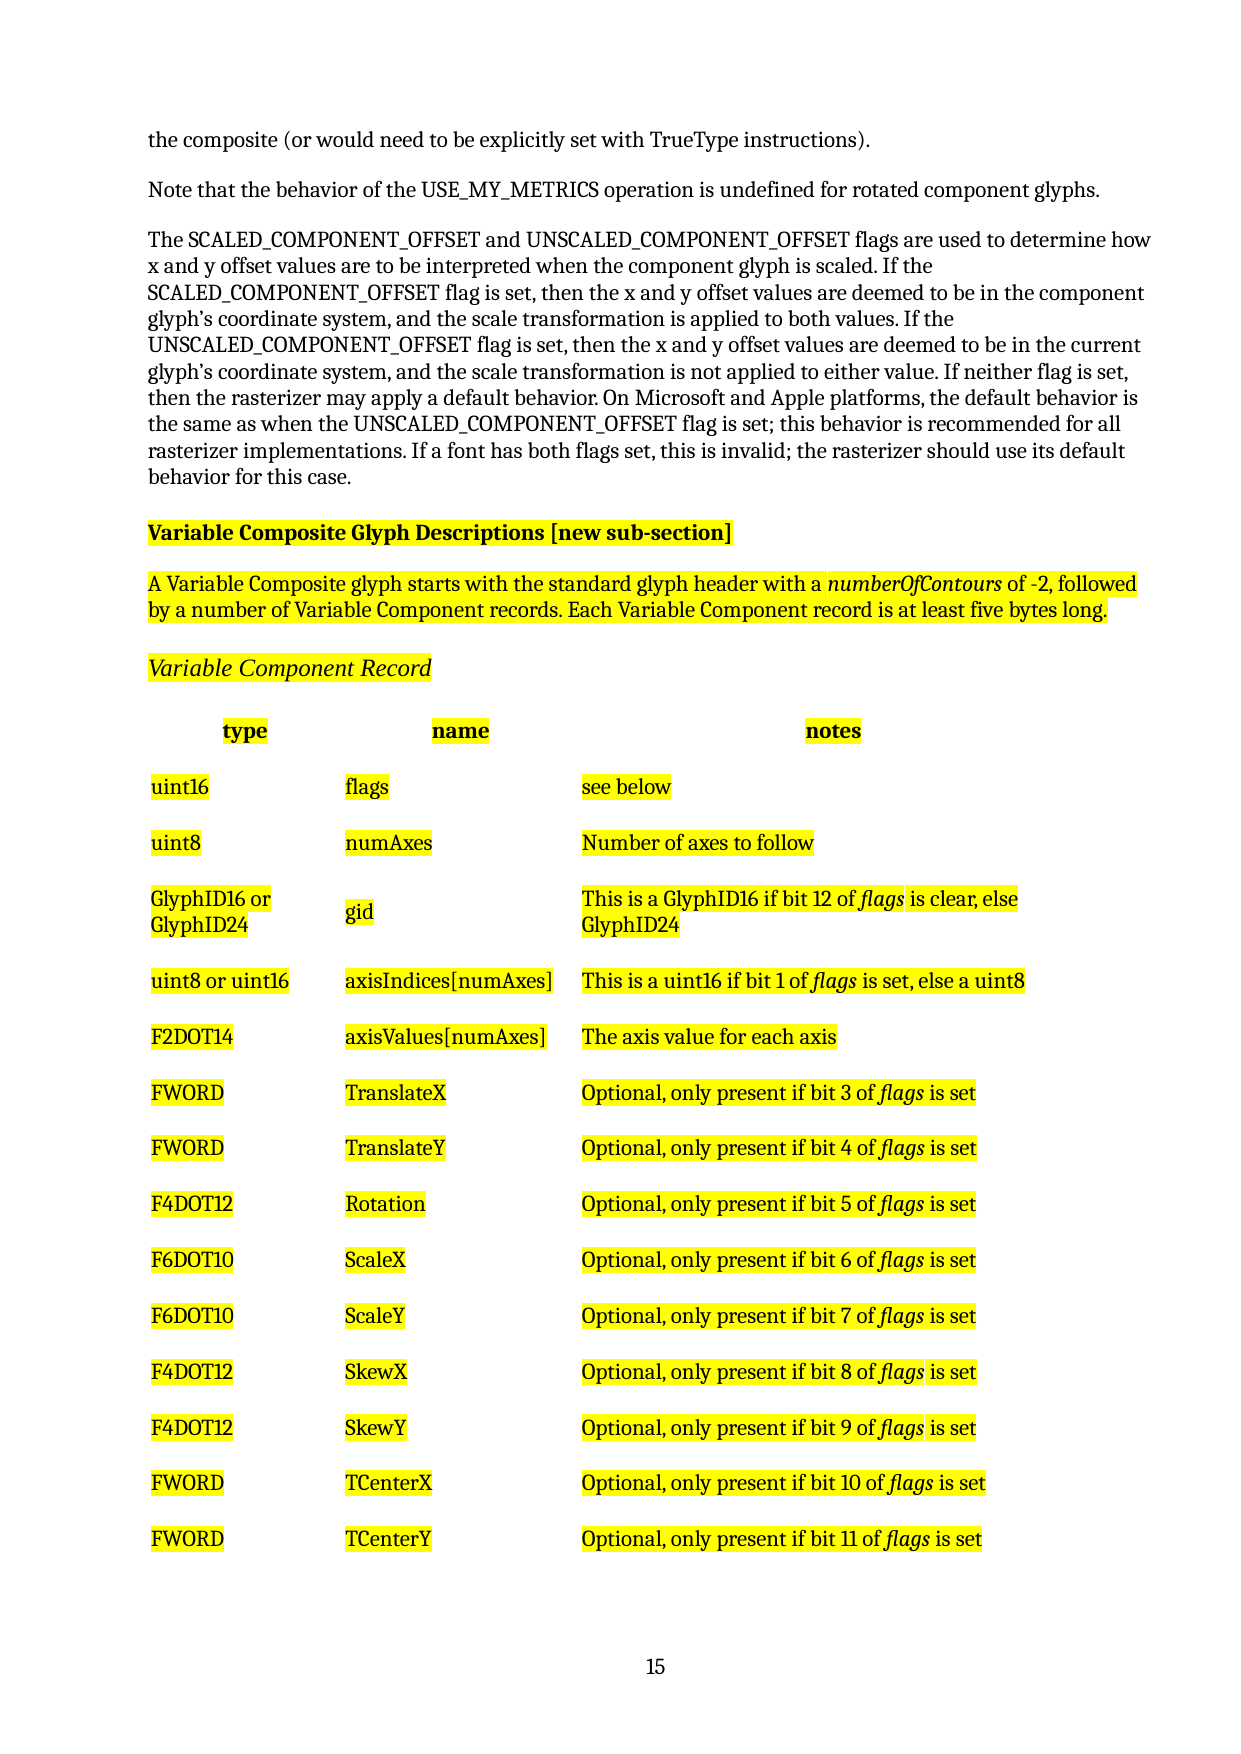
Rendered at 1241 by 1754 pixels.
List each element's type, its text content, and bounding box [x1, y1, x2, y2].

table_header notes [579, 715, 1088, 771]
table_cell TCenterY [342, 1523, 579, 1579]
table_cell F6DOT10 [148, 1244, 342, 1300]
table_header name [342, 715, 579, 771]
table_cell FWORD [148, 1076, 342, 1132]
table_cell Optional, only present if bit 7 of flags is set [579, 1300, 1088, 1356]
table_cell TranslateY [342, 1132, 579, 1188]
table_cell Optional, only present if bit 5 of flags is set [579, 1188, 1088, 1244]
table_cell FWORD [148, 1132, 342, 1188]
table_cell Optional, only present if bit 9 of flags is set [579, 1411, 1088, 1467]
table_cell axisIndices[numAxes] [342, 965, 579, 1021]
table_cell ScaleX [342, 1244, 579, 1300]
table_cell gid [342, 883, 579, 965]
subtitle Variable Composite Glyph Descriptions [new sub-section] [148, 519, 1163, 546]
table_cell Rotation [342, 1188, 579, 1244]
table_cell This is a GlyphID16 if bit 12 of flags is clear, else GlyphID24 [579, 883, 1088, 965]
table_cell see below [579, 771, 1088, 827]
table_cell Optional, only present if bit 10 of flags is set [579, 1467, 1088, 1523]
table_cell Optional, only present if bit 4 of flags is set [579, 1132, 1088, 1188]
table_cell F2DOT14 [148, 1021, 342, 1076]
text The SCALED_COMPONENT_OFFSET and UNSCALED_COMPONENT_OFFSET flags are used to determine how x and y offset values are to be interpreted when the component glyph is scaled. If the SCALED_COMPONENT_OFFSET flag is set, then the x and y offset values are deemed to be in the component glyph’s coordinate system, and the scale transformation is applied to both values. If the UNSCALED_COMPONENT_OFFSET flag is set, then the x and y offset values are deemed to be in the current glyph’s coordinate system, and the scale transformation is not applied to either value. If neither flag is set, then the rasterizer may apply a default behavior. On Microsoft and Apple platforms, the default behavior is the same as when the UNSCALED_COMPONENT_OFFSET flag is set; this behavior is recommended for all rasterizer implementations. If a font has both flags set, this is invalid; the rasterizer should use its default behavior for this case. [148, 227, 1163, 490]
table_cell Optional, only present if bit 11 of flags is set [579, 1523, 1088, 1579]
table_cell uint8 or uint16 [148, 965, 342, 1021]
table_cell Optional, only present if bit 3 of flags is set [579, 1076, 1088, 1132]
table_cell F4DOT12 [148, 1188, 342, 1244]
table_cell FWORD [148, 1467, 342, 1523]
table_cell TranslateX [342, 1076, 579, 1132]
table_cell Optional, only present if bit 8 of flags is set [579, 1356, 1088, 1411]
text Variable Component Record [148, 653, 1163, 682]
table_cell flags [342, 771, 579, 827]
text Note that the behavior of the USE_MY_METRICS operation is undefined for rotated component glyphs. [148, 177, 1163, 203]
table_cell SkewX [342, 1356, 579, 1411]
table_cell This is a uint16 if bit 1 of flags is set, else a uint8 [579, 965, 1088, 1021]
table_cell F6DOT10 [148, 1300, 342, 1356]
table_cell uint16 [148, 771, 342, 827]
table_cell SkewY [342, 1411, 579, 1467]
table_cell TCenterX [342, 1467, 579, 1523]
table_cell The axis value for each axis [579, 1021, 1088, 1076]
table_cell F4DOT12 [148, 1411, 342, 1467]
table_cell FWORD [148, 1523, 342, 1579]
table_cell uint8 [148, 827, 342, 882]
text the composite (or would need to be explicitly set with TrueType instructions). [148, 127, 1163, 153]
table_cell numAxes [342, 827, 579, 882]
table_cell Number of axes to follow [579, 827, 1088, 882]
table_header type [148, 715, 342, 771]
table_cell GlyphID16 or GlyphID24 [148, 883, 342, 965]
table_cell F4DOT12 [148, 1356, 342, 1411]
table_cell Optional, only present if bit 6 of flags is set [579, 1244, 1088, 1300]
text A Variable Composite glyph starts with the standard glyph header with a numberOfContours of -2, followed by a number of Variable Component records. Each Variable Component record is at least five bytes long. [148, 571, 1163, 623]
table_cell axisValues[numAxes] [342, 1021, 579, 1076]
table_cell ScaleY [342, 1300, 579, 1356]
